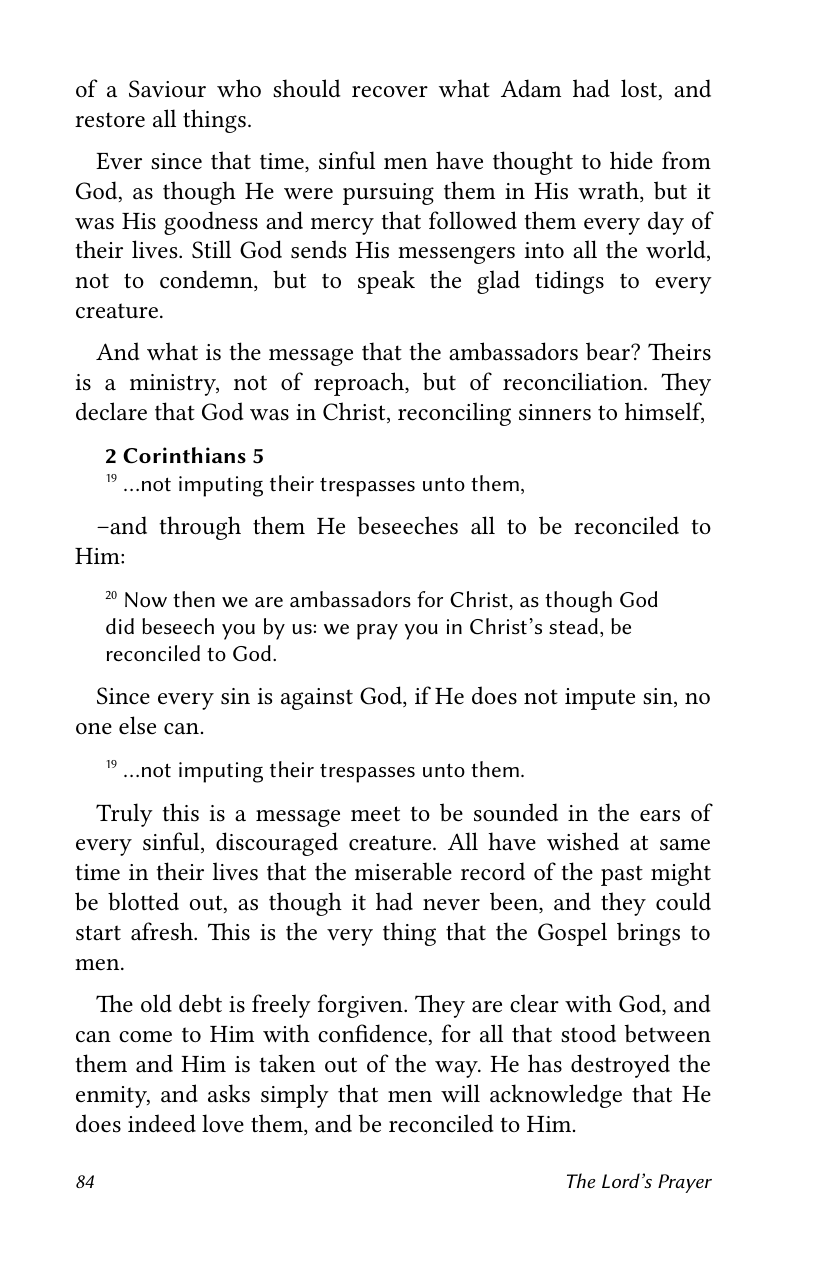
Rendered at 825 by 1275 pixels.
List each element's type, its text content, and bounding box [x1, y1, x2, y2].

text Truly this is a message meet to be sounded in the ears of every sinful, discouraged creature. All have wished at same time in their lives that the miserable record of the past might be blotted out, as though it had never been, and they could start afresh. This is the very thing that the Gospel brings to men. [75, 798, 712, 977]
text –and through them He beseeches all to be reconciled to Him: [75, 512, 712, 571]
text Ever since that time, sinful men have thought to hide from God, as though He were pursuing them in His wrath, but it was His goodness and mercy that followed them every day of their lives. Still God sends His messengers into all the world, not to condemn, but to speak the glad tidings to every creature. [75, 147, 712, 325]
text Since every sin is against God, if He does not impute sin, no one else can. [75, 682, 712, 741]
text The old debt is freely forgiven. They are clear with God, and can come to Him with confidence, for all that stood between them and Him is taken out of the way. He has destroyed the enmity, and asks simply that men will acknowledge that He does indeed love them, and be reconciled to Him. [75, 990, 712, 1138]
text 2 Corinthians 5 [105, 443, 712, 469]
text 19 ...not imputing their trespasses unto them, [105, 471, 682, 497]
text And what is the message that the ambassadors bear? Theirs is a ministry, not of reproach, but of reconciliation. They declare that God was in Christ, reconciling sinners to himself, [75, 338, 712, 427]
text of a Saviour who should recover what Adam had lost, and restore all things. [75, 75, 712, 133]
text 20 Now then we are ambassadors for Christ, as though God did beseech you by us: we pray you in Christ’s stead, be reconciled to God. [105, 587, 682, 667]
text 19 ...not imputing their trespasses unto them. [105, 757, 682, 783]
